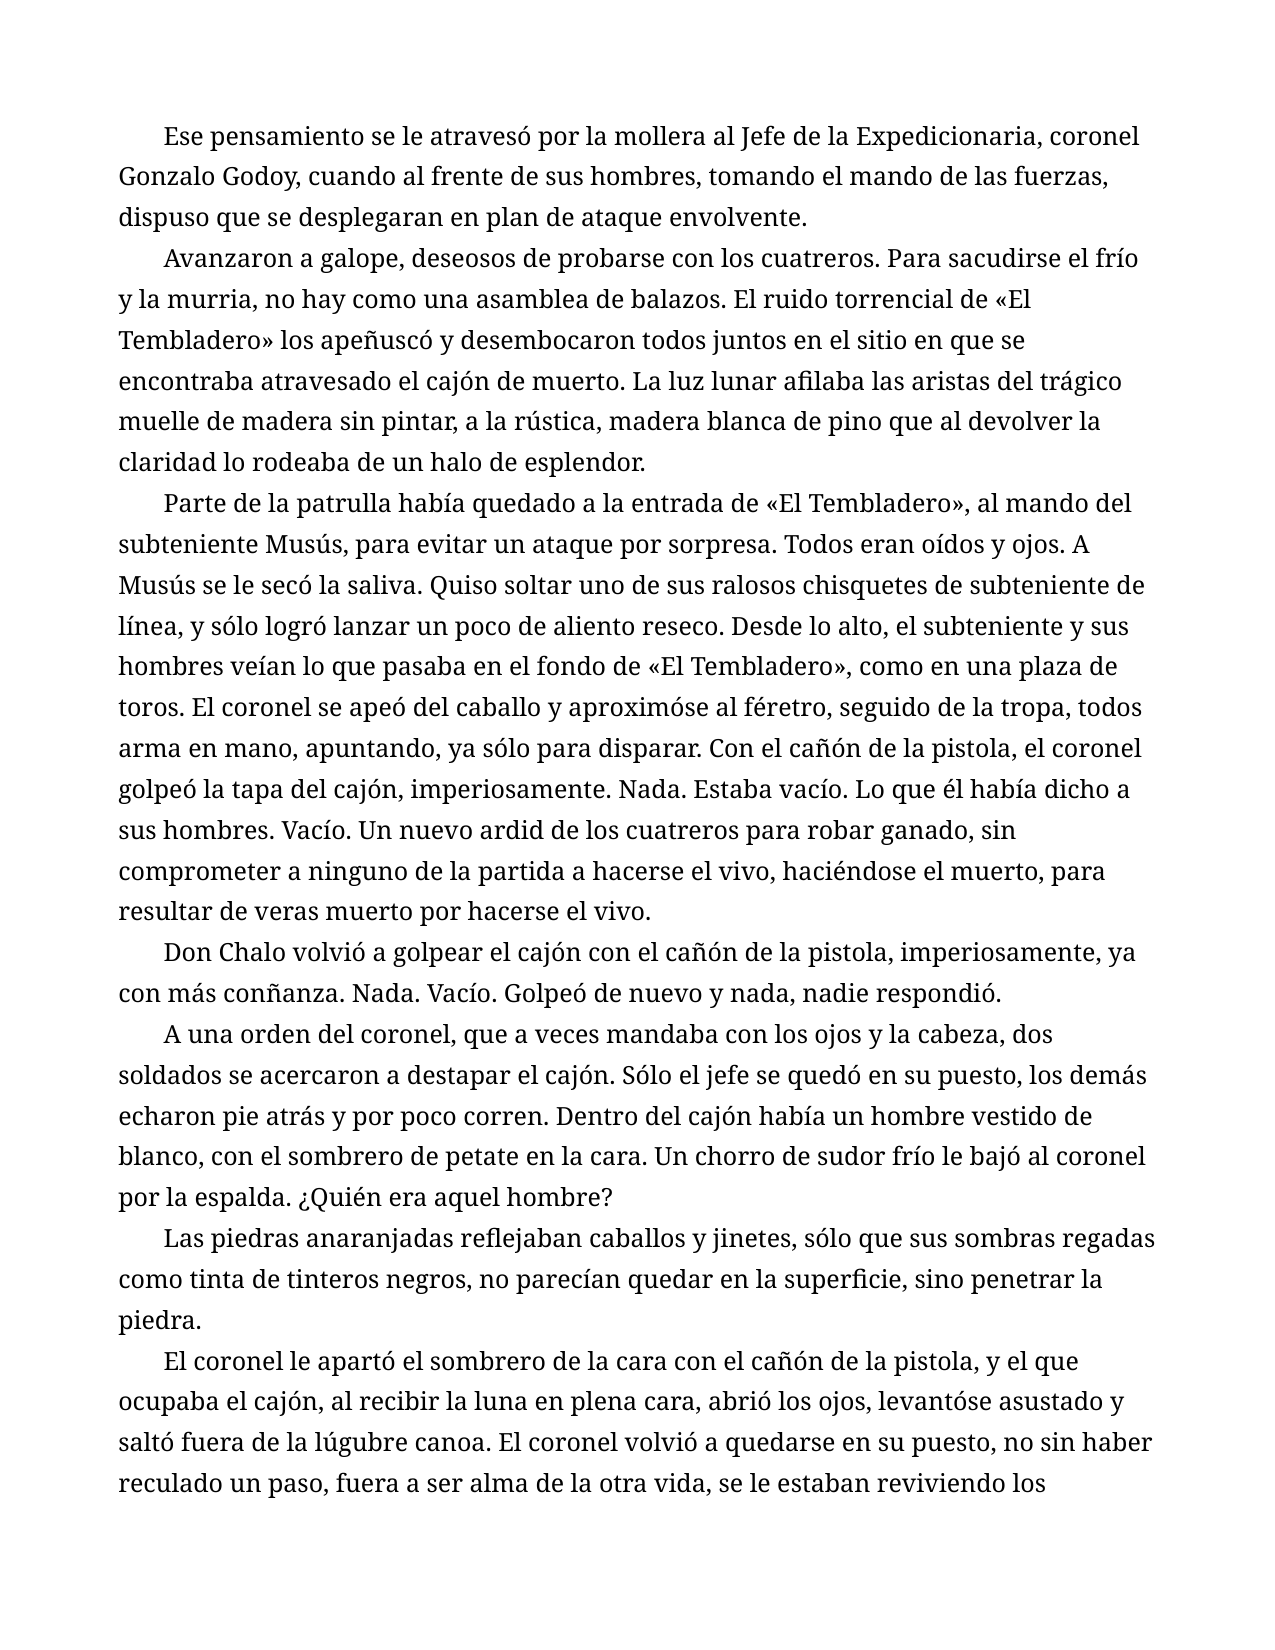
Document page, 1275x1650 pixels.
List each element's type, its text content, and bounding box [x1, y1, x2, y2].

text Ese pensamiento se le atravesó por la mollera al Jefe de la Expedicionaria, coronel Gonzalo Godoy, cuando al frente de sus hombres, tomando el mando de las fuerzas, dispuso que se desplegaran en plan de ataque envolvente. Avanzaron a galope, deseosos de probarse con los cuatreros. Para sacudirse el frío y la murria, no hay como una asamblea de balazos. El ruido torrencial de «El Tembladero» los apeñuscó y desembocaron todos juntos en el sitio en que se encontraba atravesado el cajón de muerto. La luz lunar afilaba las aristas del trágico muelle de madera sin pintar, a la rústica, madera blanca de pino que al devolver la claridad lo rodeaba de un halo de esplendor. Parte de la patrulla había quedado a la entrada de «El Tembladero», al mando del subteniente Musús, para evitar un ataque por sorpresa. Todos eran oídos y ojos. A Musús se le secó la saliva. Quiso soltar uno de sus ralosos chisquetes de subteniente de línea, y sólo logró lanzar un poco de aliento reseco. Desde lo alto, el subteniente y sus hombres veían lo que pasaba en el fondo de «El Tembladero», como en una plaza de toros. El coronel se apeó del caballo y aproximóse al féretro, seguido de la tropa, todos arma en mano, apuntando, ya sólo para disparar. Con el cañón de la pistola, el coronel golpeó la tapa del cajón, imperiosamente. Nada. Estaba vacío. Lo que él había dicho a sus hombres. Vacío. Un nuevo ardid de los cuatreros para robar ganado, sin comprometer a ninguno de la partida a hacerse el vivo, haciéndose el muerto, para resultar de veras muerto por hacerse el vivo. Don Chalo volvió a golpear el cajón con el cañón de la pistola, imperiosamente, ya con más conñanza. Nada. Vacío. Golpeó de nuevo y nada, nadie respondió. A una orden del coronel, que a veces mandaba con los ojos y la cabeza, dos soldados se acercaron a destapar el cajón. Sólo el jefe se quedó en su puesto, los demás echaron pie atrás y por poco corren. Dentro del cajón había un hombre vestido de blanco, con el sombrero de petate en la cara. Un chorro de sudor frío le bajó al coronel por la espalda. ¿Quién era aquel hombre? Las piedras anaranjadas reflejaban caballos y jinetes, sólo que sus sombras regadas como tinta de tinteros negros, no parecían quedar en la superficie, sino penetrar la piedra. El coronel le apartó el sombrero de la cara con el cañón de la pistola, y el que ocupaba el cajón, al recibir la luna en plena cara, abrió los ojos, levantóse asustado y saltó fuera de la lúgubre canoa. El coronel volvió a quedarse en su puesto, no sin haber reculado un paso, fuera a ser alma de la otra vida, se le estaban reviviendo los [118, 118, 1157, 1500]
